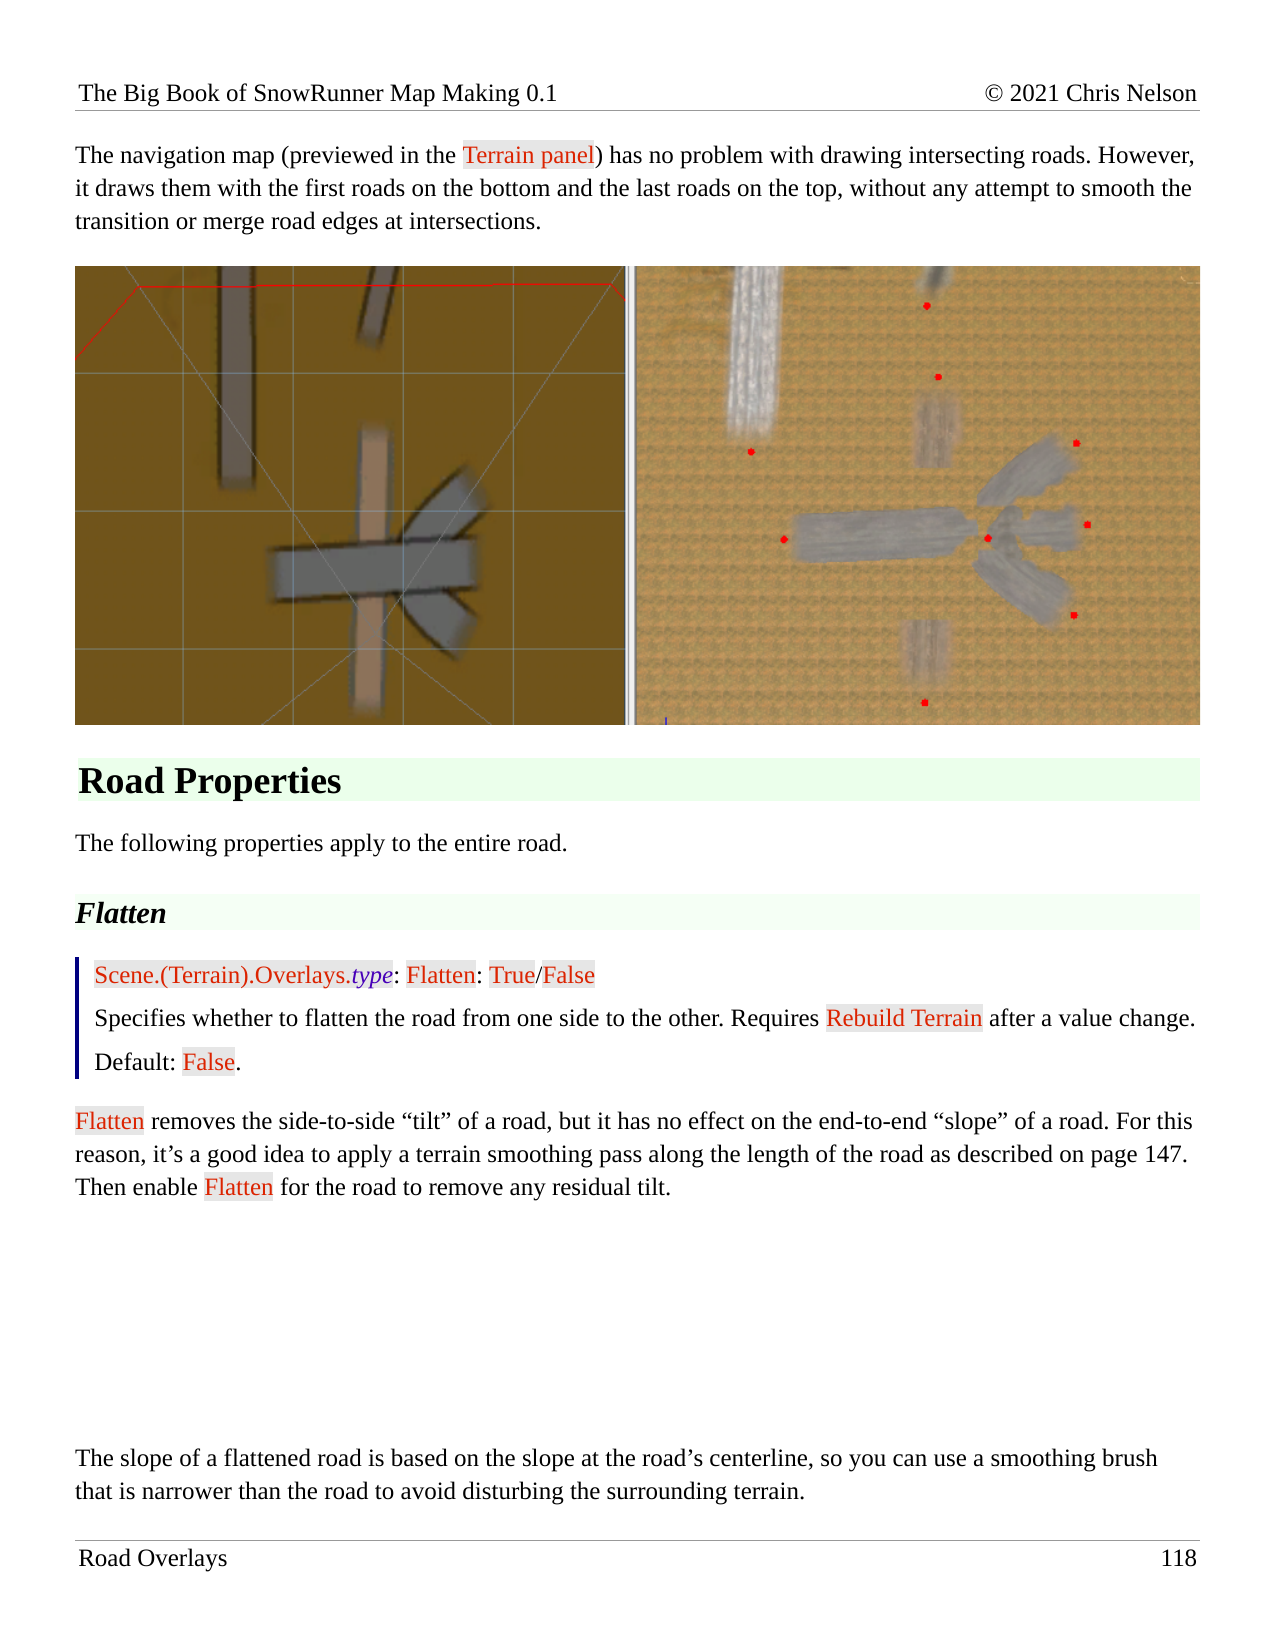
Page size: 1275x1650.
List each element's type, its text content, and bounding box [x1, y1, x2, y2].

text The slope of a flattened road is based on the slope at the road’s centerline, so you can use a smoothing brush that is narrower than the road to avoid disturbing the surrounding terrain. [75, 1443, 1200, 1505]
picture [75, 266, 1200, 725]
text Default: False. [79, 1044, 1200, 1079]
text The following properties apply to the entire road. [75, 828, 1200, 857]
subtitle Road Properties [78, 758, 1200, 801]
text Specifies whether to flatten the road from one side to the other. Requires Rebuild Terrain after a value change. [79, 1000, 1200, 1032]
text Flatten removes the side-to-side “tilt” of a road, but it has no effect on the end-to-end “slope” of a road. For this reason, it’s a good idea to apply a terrain smoothing pass along the length of the road as described on page 147. Then enable Flatten for the road to remove any residual tilt. [75, 1106, 1200, 1201]
text The navigation map (previewed in the Terrain panel) has no problem with drawing intersecting roads. However, it draws them with the first roads on the bottom and the last roads on the top, without any attempt to smooth the transition or merge road edges at intersections. [75, 140, 1200, 235]
text Scene.(Terrain).Overlays.type: Flatten: True/False [79, 957, 1200, 988]
subtitle Flatten [75, 894, 1200, 930]
